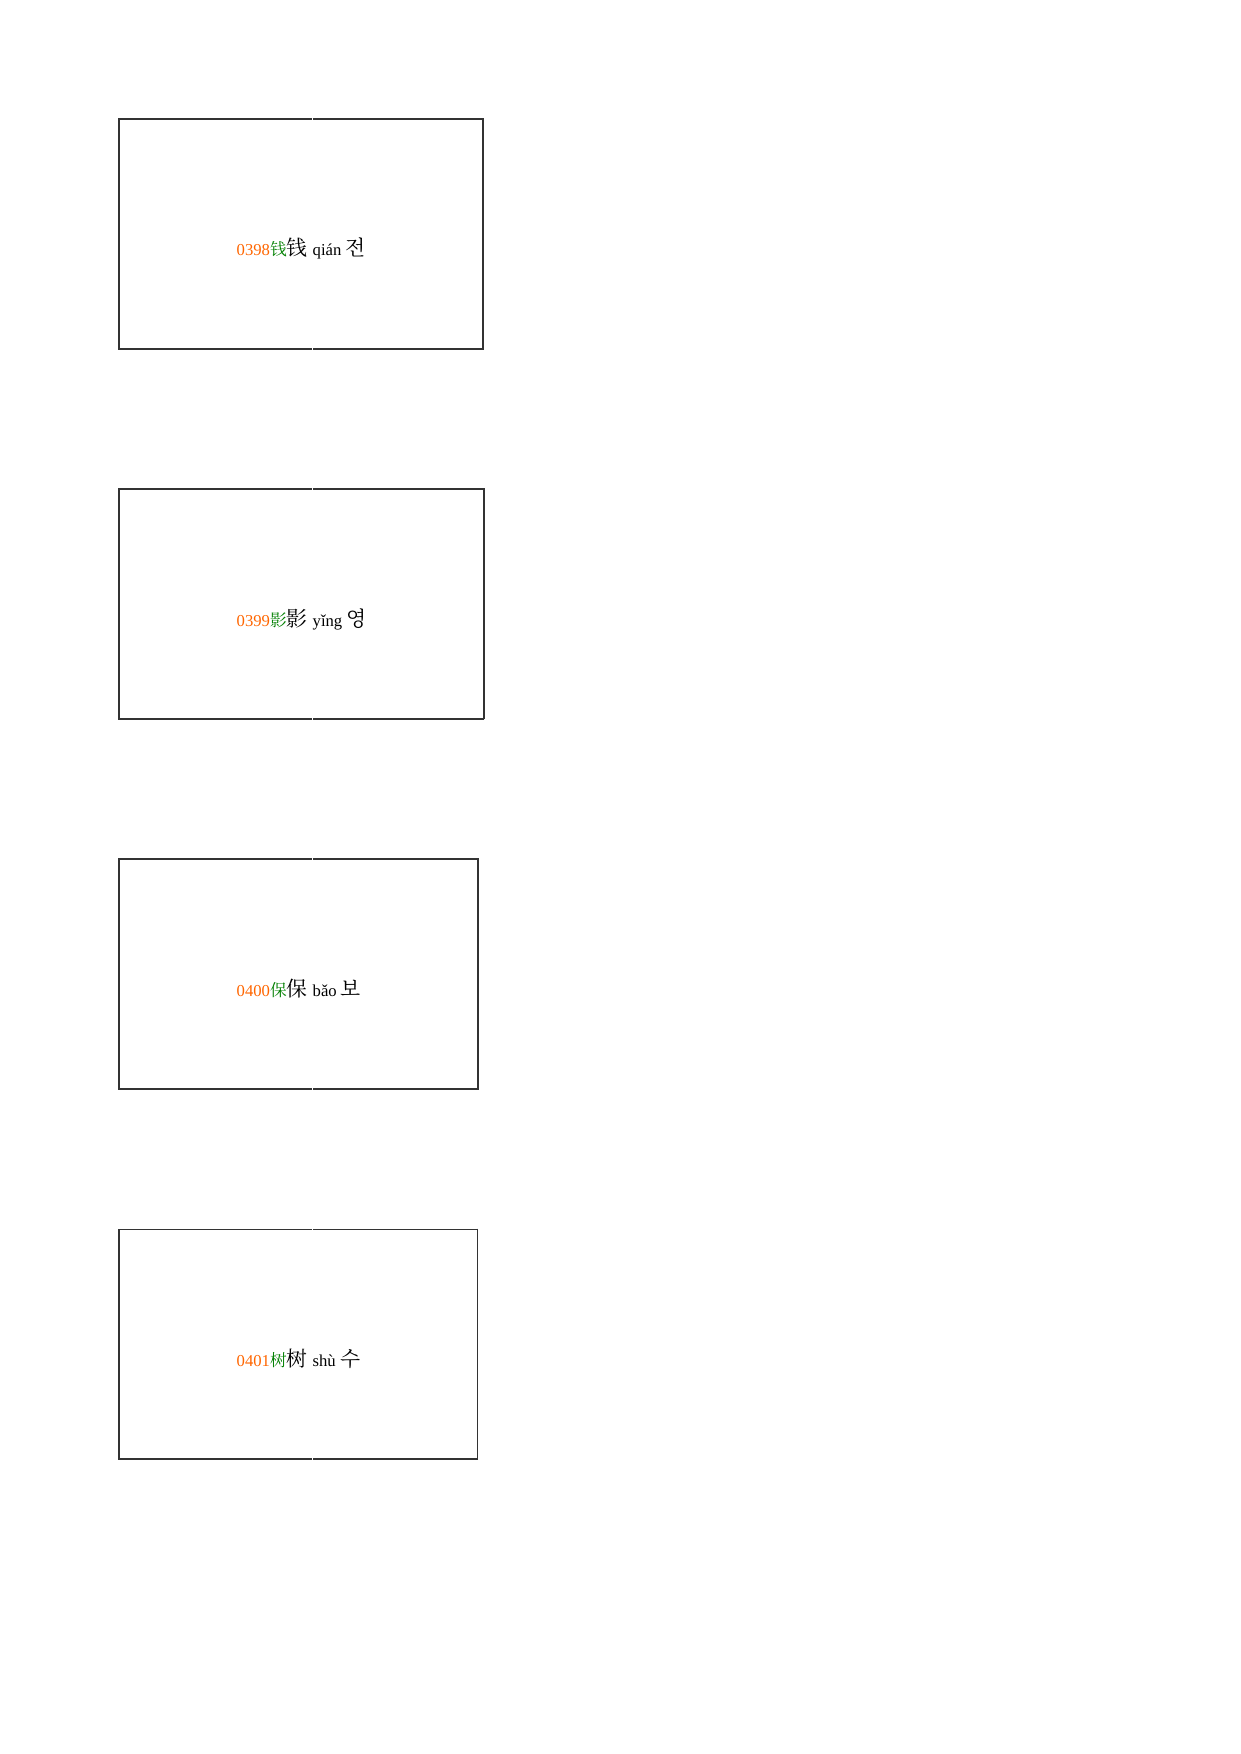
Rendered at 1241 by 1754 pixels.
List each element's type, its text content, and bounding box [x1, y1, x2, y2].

text [479, 858, 1122, 1090]
text [478, 1228, 1122, 1460]
text 0398钱钱 qián 전 [120, 119, 482, 349]
text 0399影影 yǐng 영 [120, 489, 483, 719]
text 0401树树 shù 수 [120, 1230, 477, 1459]
text [484, 118, 1122, 349]
text [485, 488, 1122, 719]
text 0400保保 bǎo 보 [120, 859, 477, 1089]
